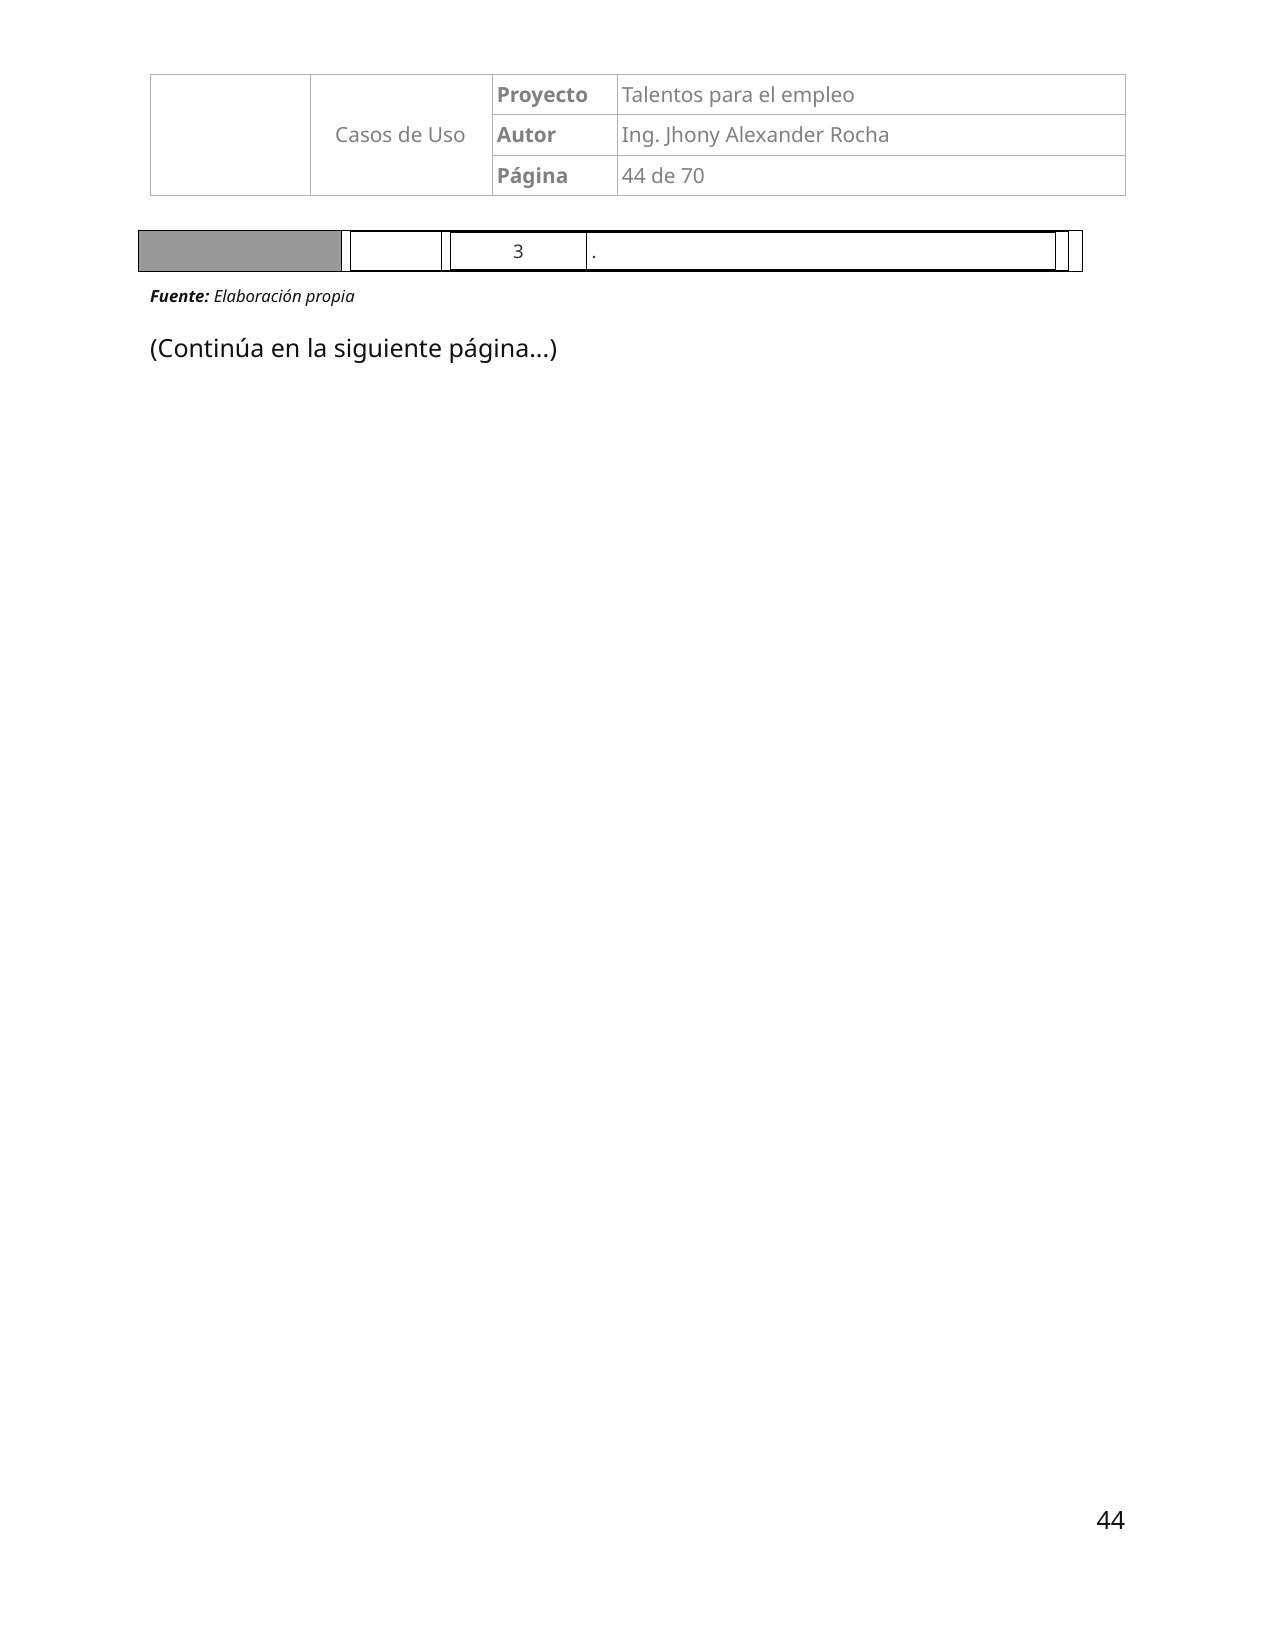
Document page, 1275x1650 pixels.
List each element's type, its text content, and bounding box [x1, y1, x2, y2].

table_cell [442, 232, 450, 270]
table_cell [1069, 231, 1082, 271]
table_cell [139, 231, 341, 271]
table_cell . [587, 233, 1055, 269]
table_cell 3 [451, 233, 586, 269]
text Fuente: Elaboración propia [150, 284, 1125, 307]
table_cell [351, 232, 441, 270]
table_cell [1056, 232, 1068, 270]
table_cell [342, 231, 350, 271]
text (Continúa en la siguiente página...) [150, 331, 1125, 365]
